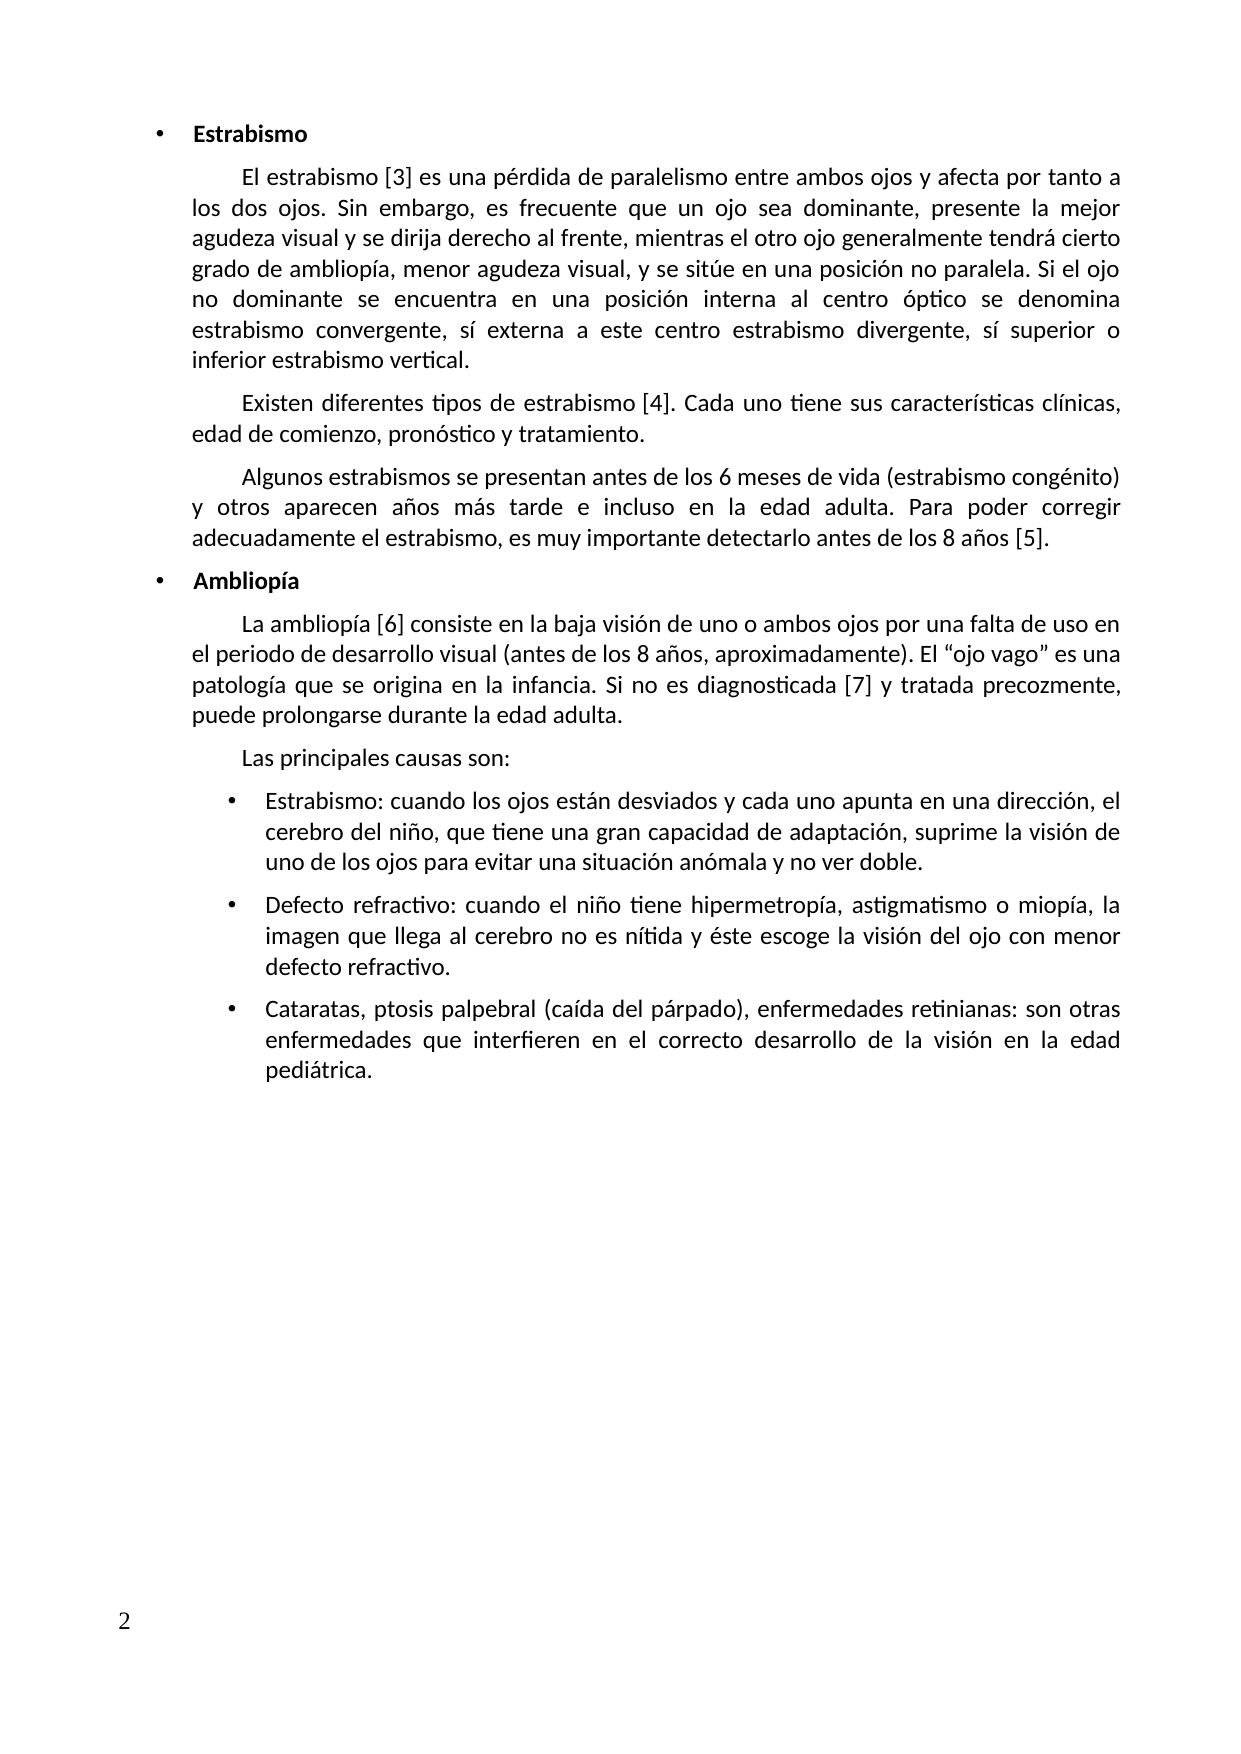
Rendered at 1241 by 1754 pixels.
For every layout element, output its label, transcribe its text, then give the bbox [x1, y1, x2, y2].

text Algunos estrabismos se presentan antes de los 6 meses de vida (estrabismo congénito) y otros aparecen años más tarde e incluso en la edad adulta. Para poder corregir adecuadamente el estrabismo, es muy importante detectarlo antes de los 8 años [5]. [192, 461, 1122, 552]
text La ambliopía [6] consiste en la baja visión de uno o ambos ojos por una falta de uso en el periodo de desarrollo visual (antes de los 8 años, aproximadamente). El “ojo vago” es una patología que se origina en la infancia. Si no es diagnosticada [7] y tratada precozmente, puede prolongarse durante la edad adulta. [192, 608, 1122, 730]
list Estrabismo: cuando los ojos están desviados y cada uno apunta en una dirección, el cerebro del niño, que tiene una gran capacidad de adaptación, suprime la visión de uno de los ojos para evitar una situación anómala y no ver doble. [228, 786, 1122, 877]
text Las principales causas son: [192, 742, 1122, 773]
list Cataratas, ptosis palpebral (caída del párpado), enfermedades retinianas: son otras enfermedades que interfieren en el correcto desarrollo de la visión en la edad pediátrica. [228, 994, 1122, 1085]
list Defecto refractivo: cuando el niño tiene hipermetropía, astigmatismo o miopía, la imagen que llega al cerebro no es nítida y éste escoge la visión del ojo con menor defecto refractivo. [228, 889, 1122, 981]
list Ambliopía [156, 565, 1122, 595]
list Estrabismo [156, 118, 1122, 149]
text Existen diferentes tipos de estrabismo [4]. Cada uno tiene sus características clínicas, edad de comienzo, pronóstico y tratamiento. [192, 387, 1122, 448]
text El estrabismo [3] es una pérdida de paralelismo entre ambos ojos y afecta por tanto a los dos ojos. Sin embargo, es frecuente que un ojo sea dominante, presente la mejor agudeza visual y se dirija derecho al frente, mientras el otro ojo generalmente tendrá cierto grado de ambliopía, menor agudeza visual, y se sitúe en una posición no paralela. Si el ojo no dominante se encuentra en una posición interna al centro óptico se denomina estrabismo convergente, sí externa a este centro estrabismo divergente, sí superior o inferior estrabismo vertical. [192, 161, 1122, 375]
